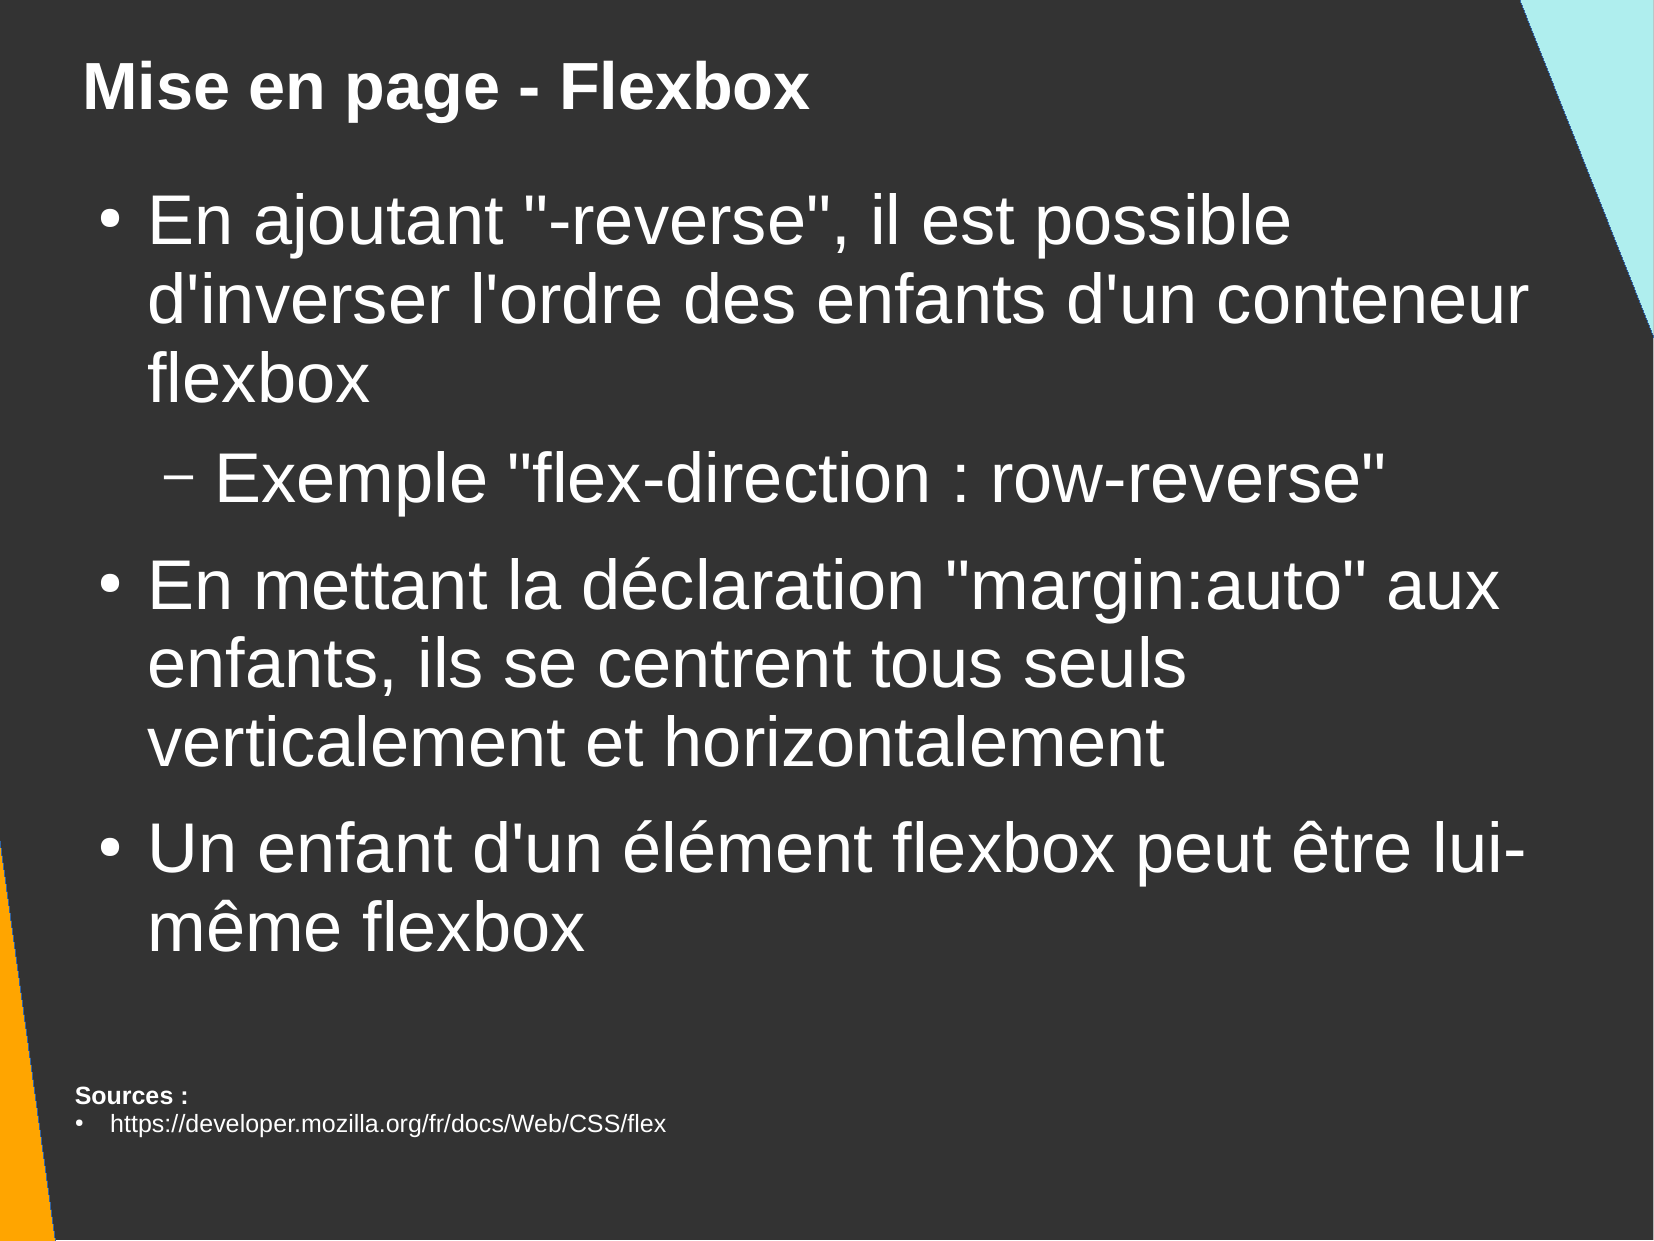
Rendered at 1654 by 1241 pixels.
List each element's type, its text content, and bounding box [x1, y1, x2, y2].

text_box [1520, 0, 1654, 338]
title Mise en page - Flexbox [82, 49, 1571, 152]
list En ajoutant "-reverse", il est possible d'inverser l'ordre des enfants d'un conteneur flexbox Exemple "flex-direction : row-reverse" En mettant la déclaration "margin:auto" aux enfants, ils se centrent tous seuls verticalement et horizontalement Un enfant d'un élément flexbox peut être lui-même flexbox [80, 180, 1605, 969]
text_box Sources : https://developer.mozilla.org/fr/docs/Web/CSS/flex [60, 1074, 1546, 1241]
text_box [0, 840, 56, 1241]
